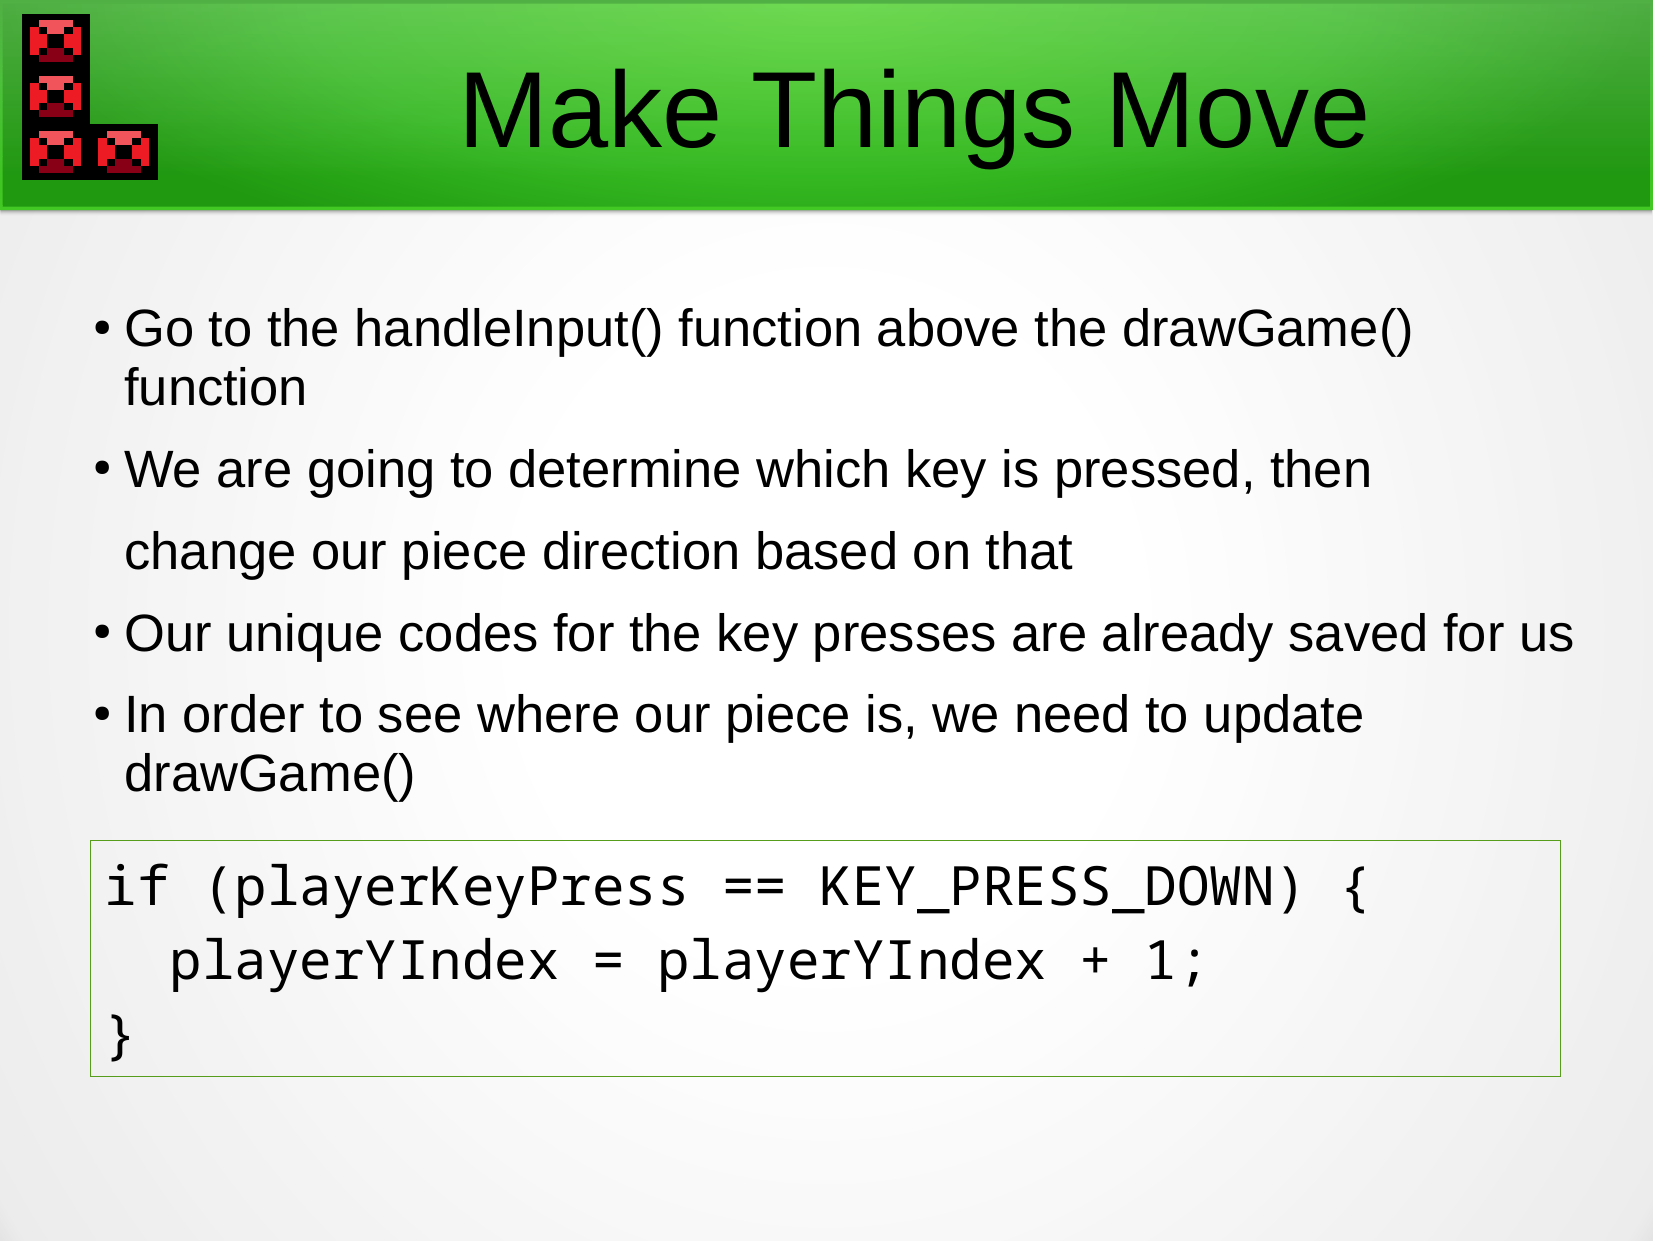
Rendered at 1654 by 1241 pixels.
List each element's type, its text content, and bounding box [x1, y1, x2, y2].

text_box if (playerKeyPress == KEY_PRESS_DOWN) { playerYIndex = playerYIndex + 1; } [90, 840, 1561, 1066]
list Go to the handleInput() function above the drawGame() function We are going to determine which key is pressed, then change our piece direction based on that Our unique codes for the key presses are already saved for us In order to see where our piece is, we need to update drawGame() [82, 299, 1591, 811]
title Make Things Move [195, 30, 1636, 190]
picture [22, 14, 158, 180]
